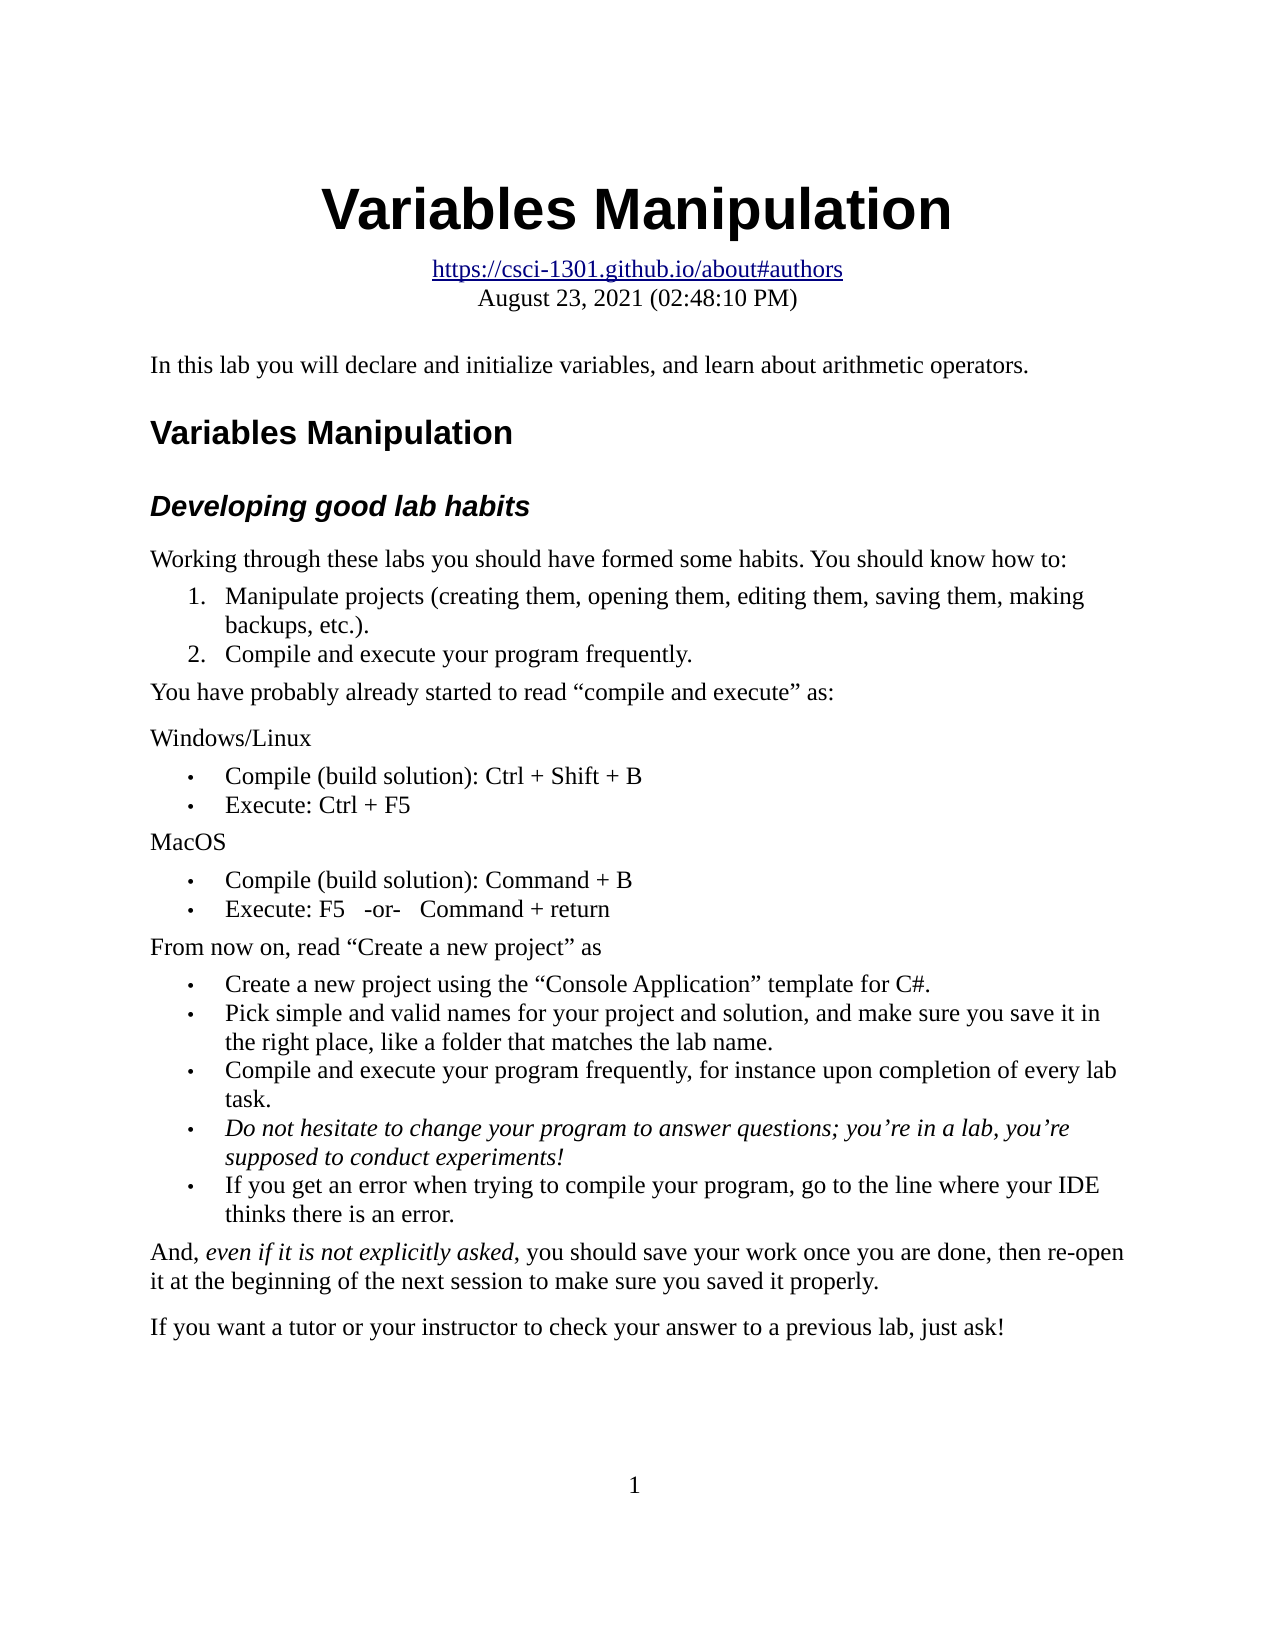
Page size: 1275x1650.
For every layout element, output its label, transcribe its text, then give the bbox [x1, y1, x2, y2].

text https://csci-1301.github.io/about#authors [150, 254, 1125, 283]
list Compile and execute your program frequently, for instance upon completion of every lab task. [187, 1056, 1125, 1113]
text And, even if it is not explicitly asked, you should save your work once you are done, then re-open it at the beginning of the next session to make sure you saved it properly. [150, 1237, 1125, 1294]
list Compile (build solution): Ctrl + Shift + B [187, 761, 1125, 790]
list Do not hesitate to change your program to answer questions; you’re in a lab, you’re supposed to conduct experiments! [187, 1113, 1125, 1171]
title Variables Manipulation [150, 175, 1125, 242]
list Execute: Ctrl + F5 [187, 790, 1125, 818]
list Manipulate projects (creating them, opening them, editing them, saving them, making backups, etc.). [187, 581, 1125, 639]
list Compile (build solution): Command + B [187, 865, 1125, 894]
text You have probably already started to read “compile and execute” as: [150, 677, 1125, 705]
text August 23, 2021 (02:48:10 PM) [150, 283, 1125, 312]
text In this lab you will declare and initialize variables, and learn about arithmetic operators. [150, 350, 1125, 378]
list Execute: F5 -or- Command + return [187, 894, 1125, 923]
subtitle Developing good lab habits [150, 489, 1125, 522]
list Compile and execute your program frequently. [187, 639, 1125, 668]
text From now on, read “Create a new project” as [150, 932, 1125, 960]
text Working through these labs you should have formed some habits. You should know how to: [150, 544, 1125, 572]
subtitle Variables Manipulation [150, 412, 1125, 451]
list Create a new project using the “Console Application” template for C#. [187, 969, 1125, 998]
text Windows/Linux [150, 723, 1125, 752]
text MacOS [150, 827, 1125, 856]
text If you want a tutor or your instructor to check your answer to a previous lab, just ask! [150, 1312, 1125, 1341]
list If you get an error when trying to compile your program, go to the line where your IDE thinks there is an error. [187, 1171, 1125, 1228]
list Pick simple and valid names for your project and solution, and make sure you save it in the right place, like a folder that matches the lab name. [187, 998, 1125, 1056]
